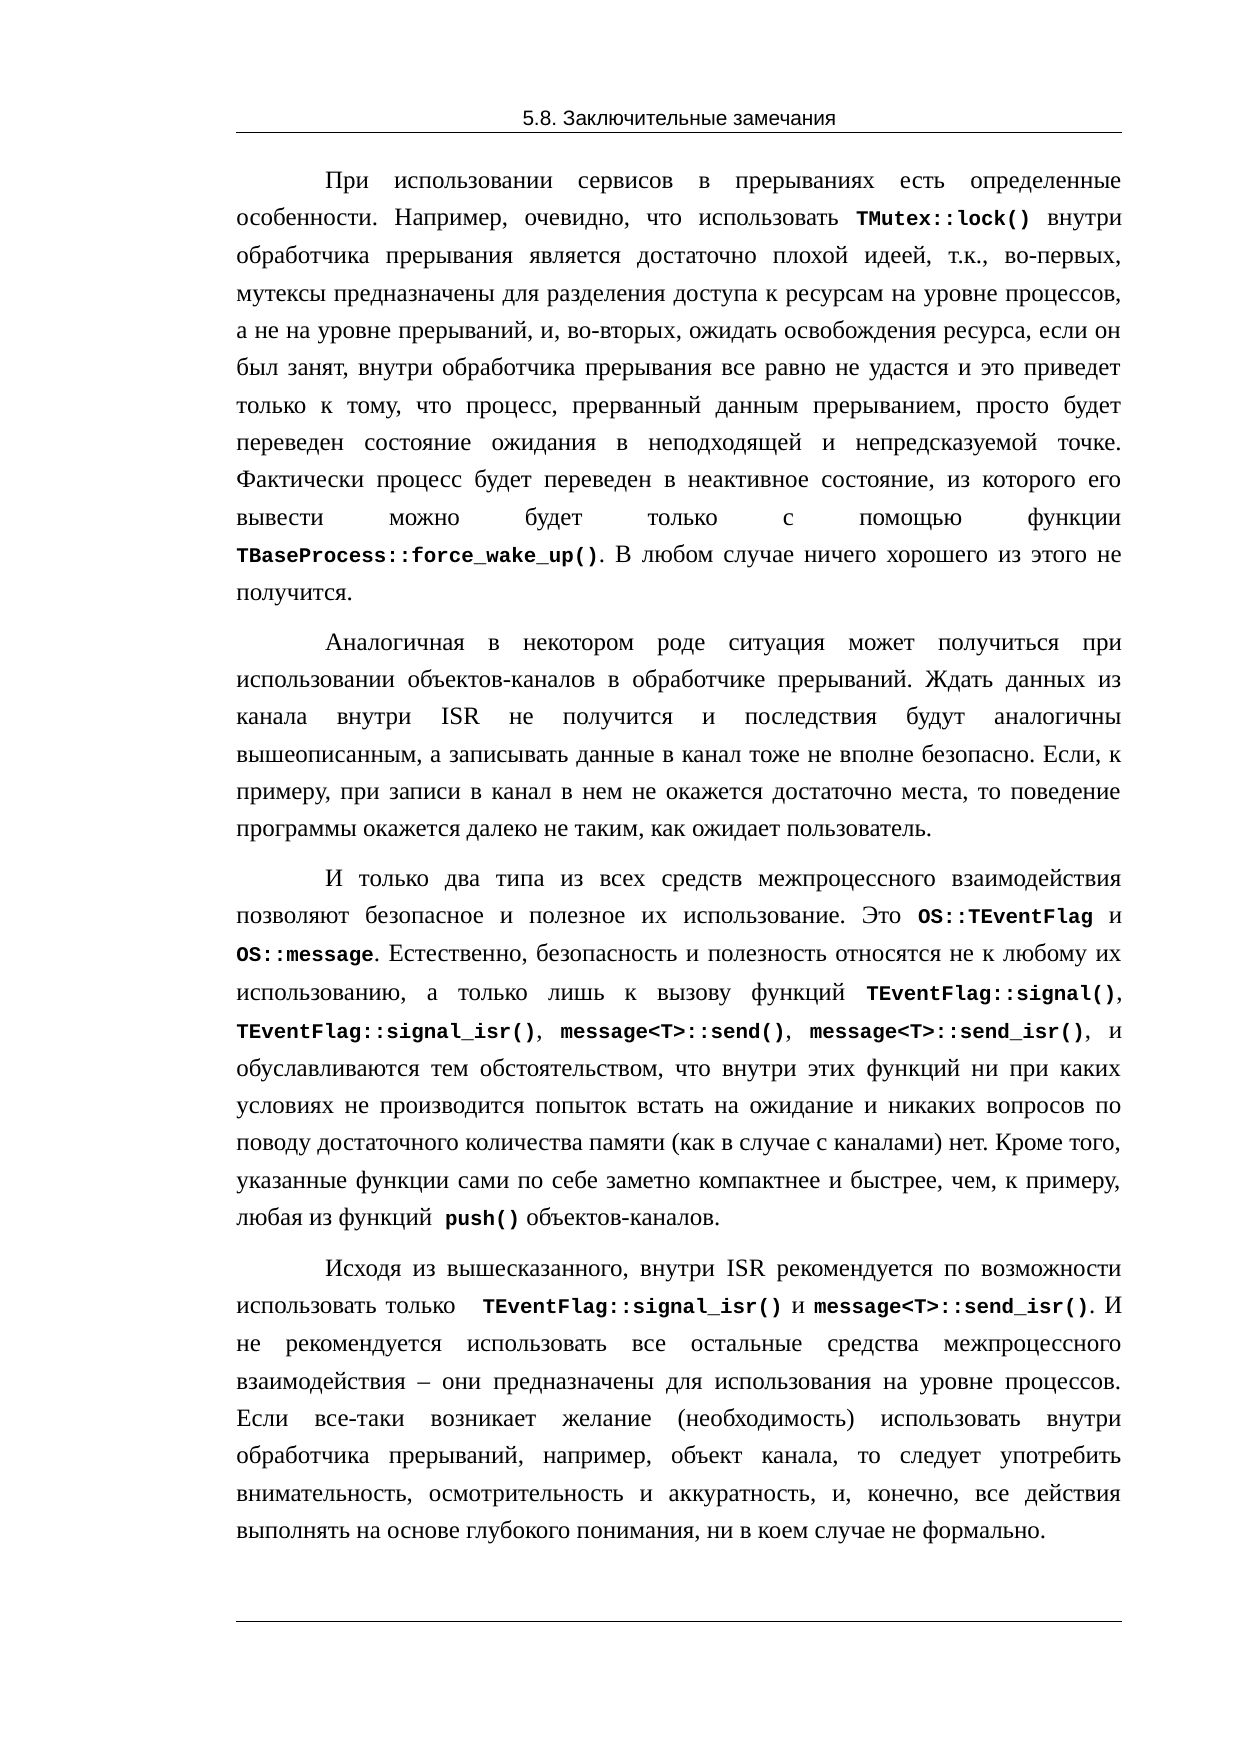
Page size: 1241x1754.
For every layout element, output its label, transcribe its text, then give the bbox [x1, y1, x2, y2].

text Аналогичная в некотором роде ситуация может получиться при использовании объектов-каналов в обработчике прерываний. Ждать данных из канала внутри ISR не получится и последствия будут аналогичны вышеописанным, а записывать данные в канал тоже не вполне безопасно. Если, к примеру, при записи в канал в нем не окажется достаточно места, то поведение программы окажется далеко не таким, как ожидает пользователь. [236, 627, 1122, 842]
text И только два типа из всех средств межпроцессного взаимодействия позволяют безопасное и полезное их использование. Это OS::TEventFlag и OS::message. Естественно, безопасность и полезность относятся не к любому их использованию, а только лишь к вызову функций TEventFlag::signal(), TEventFlag::signal_isr(), message<T>::send(), message<T>::send_isr(), и обуславливаются тем обстоятельством, что внутри этих функций ни при каких условиях не производится попыток встать на ожидание и никаких вопросов по поводу достаточного количества памяти (как в случае с каналами) нет. Кроме того, указанные функции сами по себе заметно компактнее и быстрее, чем, к примеру, любая из функций push() объектов-каналов. [236, 863, 1122, 1232]
text При использовании сервисов в прерываниях есть определенные особенности. Например, очевидно, что использовать TMutex::lock() внутри обработчика прерывания является достаточно плохой идеей, т.к., во-первых, мутексы предназначены для разделения доступа к ресурсам на уровне процессов, а не на уровне прерываний, и, во-вторых, ожидать освобождения ресурса, если он был занят, внутри обработчика прерывания все равно не удастся и это приведет только к тому, что процесс, прерванный данным прерыванием, просто будет переведен состояние ожидания в неподходящей и непредсказуемой точке. Фактически процесс будет переведен в неактивное состояние, из которого его вывести можно будет только с помощью функции TBaseProcess::force_wake_up(). В любом случае ничего хорошего из этого не получится. [236, 165, 1122, 606]
text Исходя из вышесказанного, внутри ISR рекомендуется по возможности использовать только TEventFlag::signal_isr() и message<T>::send_isr(). И не рекомендуется использовать все остальные средства межпроцессного взаимодействия – они предназначены для использования на уровне процессов. Если все-таки возникает желание (необходимость) использовать внутри обработчика прерываний, например, объект канала, то следует употребить внимательность, осмотрительность и аккуратность, и, конечно, все действия выполнять на основе глубокого понимания, ни в коем случае не формально. [236, 1253, 1122, 1544]
